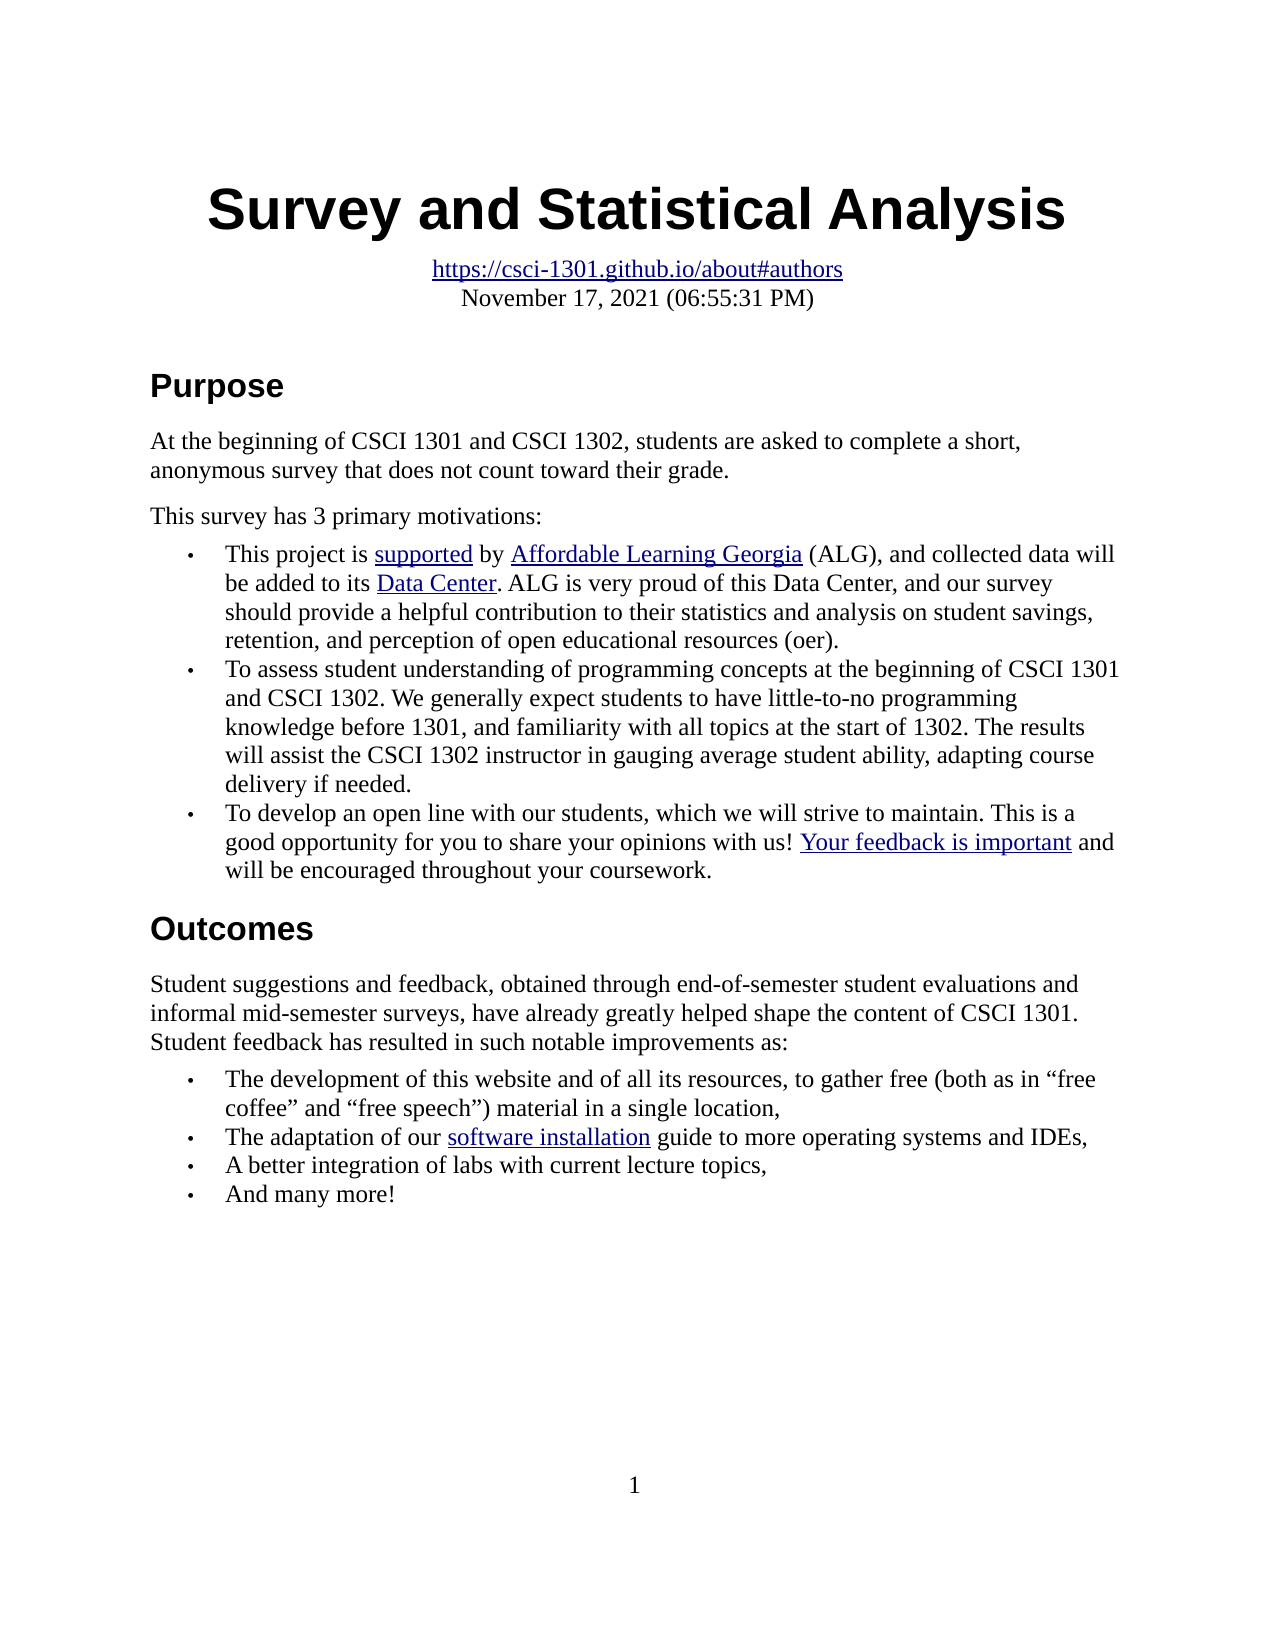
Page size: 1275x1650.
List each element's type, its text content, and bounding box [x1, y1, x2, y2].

list A better integration of labs with current lecture topics, [187, 1151, 1125, 1179]
text https://csci-1301.github.io/about#authors [150, 254, 1125, 283]
title Survey and Statistical Analysis [150, 175, 1125, 242]
subtitle Outcomes [150, 909, 1125, 948]
text Student suggestions and feedback, obtained through end-of-semester student evaluations and informal mid-semester surveys, have already greatly helped shape the content of CSCI 1301. Student feedback has resulted in such notable improvements as: [150, 969, 1125, 1055]
text At the beginning of CSCI 1301 and CSCI 1302, students are asked to complete a short, anonymous survey that does not count toward their grade. [150, 426, 1125, 483]
list The adaptation of our software installation guide to more operating systems and IDEs, [187, 1122, 1125, 1151]
text November 17, 2021 (06:55:31 PM) [150, 283, 1125, 312]
list The development of this website and of all its resources, to gather free (both as in “free coffee” and “free speech”) material in a single location, [187, 1064, 1125, 1122]
text This survey has 3 primary motivations: [150, 501, 1125, 530]
list To assess student understanding of programming concepts at the beginning of CSCI 1301 and CSCI 1302. We generally expect students to have little-to-no programming knowledge before 1301, and familiarity with all topics at the start of 1302. The results will assist the CSCI 1302 instructor in gauging average student ability, adapting course delivery if needed. [187, 654, 1125, 798]
subtitle Purpose [150, 366, 1125, 404]
list And many more! [187, 1179, 1125, 1208]
list This project is supported by Affordable Learning Georgia (ALG), and collected data will be added to its Data Center. ALG is very proud of this Data Center, and our survey should provide a helpful contribution to their statistics and analysis on student savings, retention, and perception of open educational resources (oer). [187, 539, 1125, 654]
list To develop an open line with our students, which we will strive to maintain. This is a good opportunity for you to share your opinions with us! Your feedback is important and will be encouraged throughout your coursework. [187, 798, 1125, 884]
